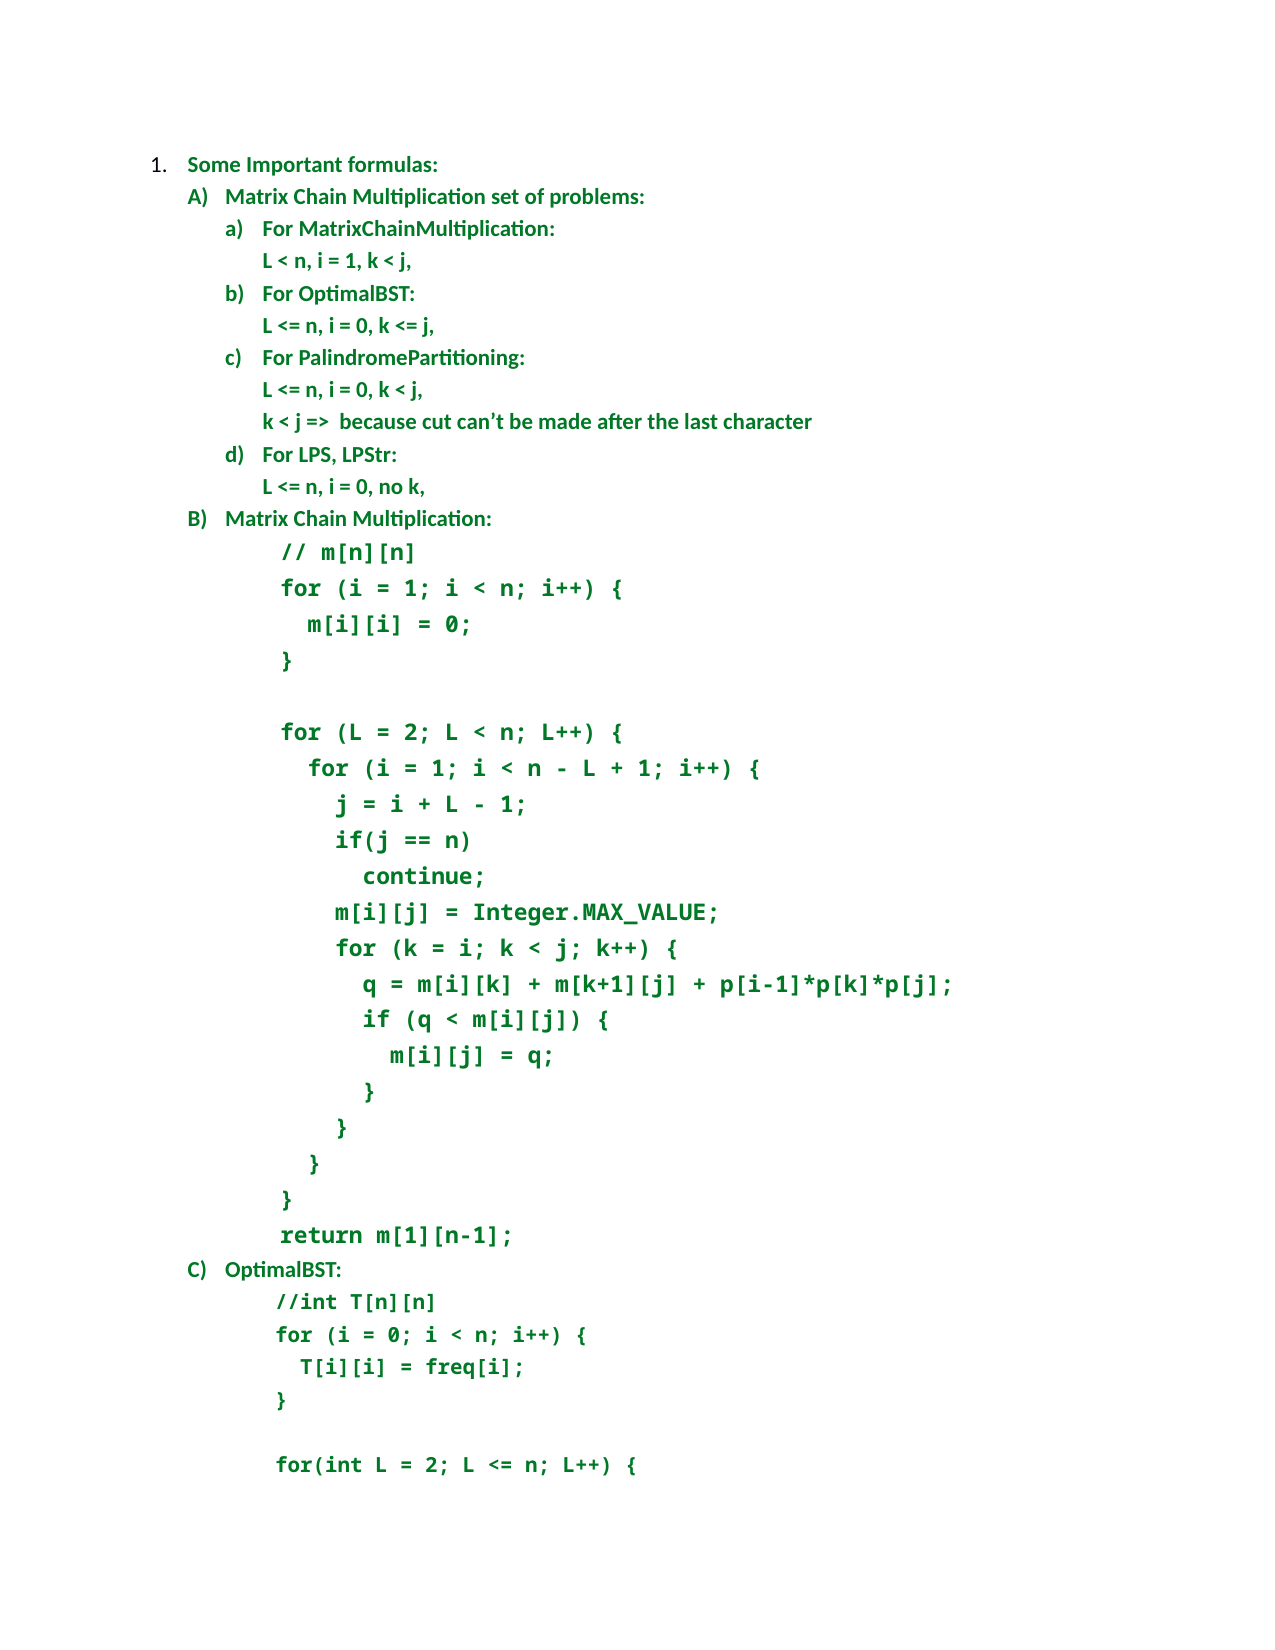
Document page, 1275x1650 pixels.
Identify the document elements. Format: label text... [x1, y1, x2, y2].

list if(j == n) [187, 824, 1125, 855]
list for (k = i; k < j; k++) { [187, 932, 1125, 963]
list Matrix Chain Multiplication: [187, 504, 1125, 532]
list for (L = 2; L < n; L++) { [187, 716, 1125, 747]
list m[i][i] = 0; [187, 608, 1125, 639]
list T[i][i] = freq[i]; [187, 1352, 1125, 1381]
list } [187, 1183, 1125, 1214]
list if (q < m[i][j]) { [187, 1003, 1125, 1035]
list continue; [187, 860, 1125, 891]
list return m[1][n-1]; [187, 1219, 1125, 1250]
list OptimalBST: [187, 1255, 1125, 1283]
list L <= n, i = 0, k < j, [225, 375, 1125, 403]
list k < j => because cut can’t be made after the last character [225, 407, 1125, 436]
list } [187, 1111, 1125, 1142]
list m[i][j] = Integer.MAX_VALUE; [187, 896, 1125, 927]
list Some Important formulas: [150, 150, 1125, 178]
list For LPS, LPStr: [225, 440, 1125, 468]
list for (i = 0; i < n; i++) { [187, 1320, 1125, 1348]
list For MatrixChainMultiplication: [225, 214, 1125, 242]
list L <= n, i = 0, no k, [225, 472, 1125, 500]
list q = m[i][k] + m[k+1][j] + p[i-1]*p[k]*p[j]; [187, 967, 1125, 999]
list } [187, 1075, 1125, 1107]
list //int T[n][n] [187, 1287, 1125, 1316]
list For OptimalBST: [225, 279, 1125, 307]
list L <= n, i = 0, k <= j, [225, 311, 1125, 339]
list L < n, i = 1, k < j, [225, 247, 1125, 274]
list for(int L = 2; L <= n; L++) { [187, 1450, 1125, 1479]
list } [187, 1147, 1125, 1178]
list } [187, 644, 1125, 675]
list // m[n][n] [187, 536, 1125, 567]
list For PalindromePartitioning: [225, 343, 1125, 371]
list Matrix Chain Multiplication set of problems: [187, 182, 1125, 210]
list for (i = 1; i < n; i++) { [187, 572, 1125, 603]
list for (i = 1; i < n - L + 1; i++) { [187, 752, 1125, 783]
list } [187, 1385, 1125, 1413]
list j = i + L - 1; [187, 788, 1125, 819]
list m[i][j] = q; [187, 1039, 1125, 1071]
